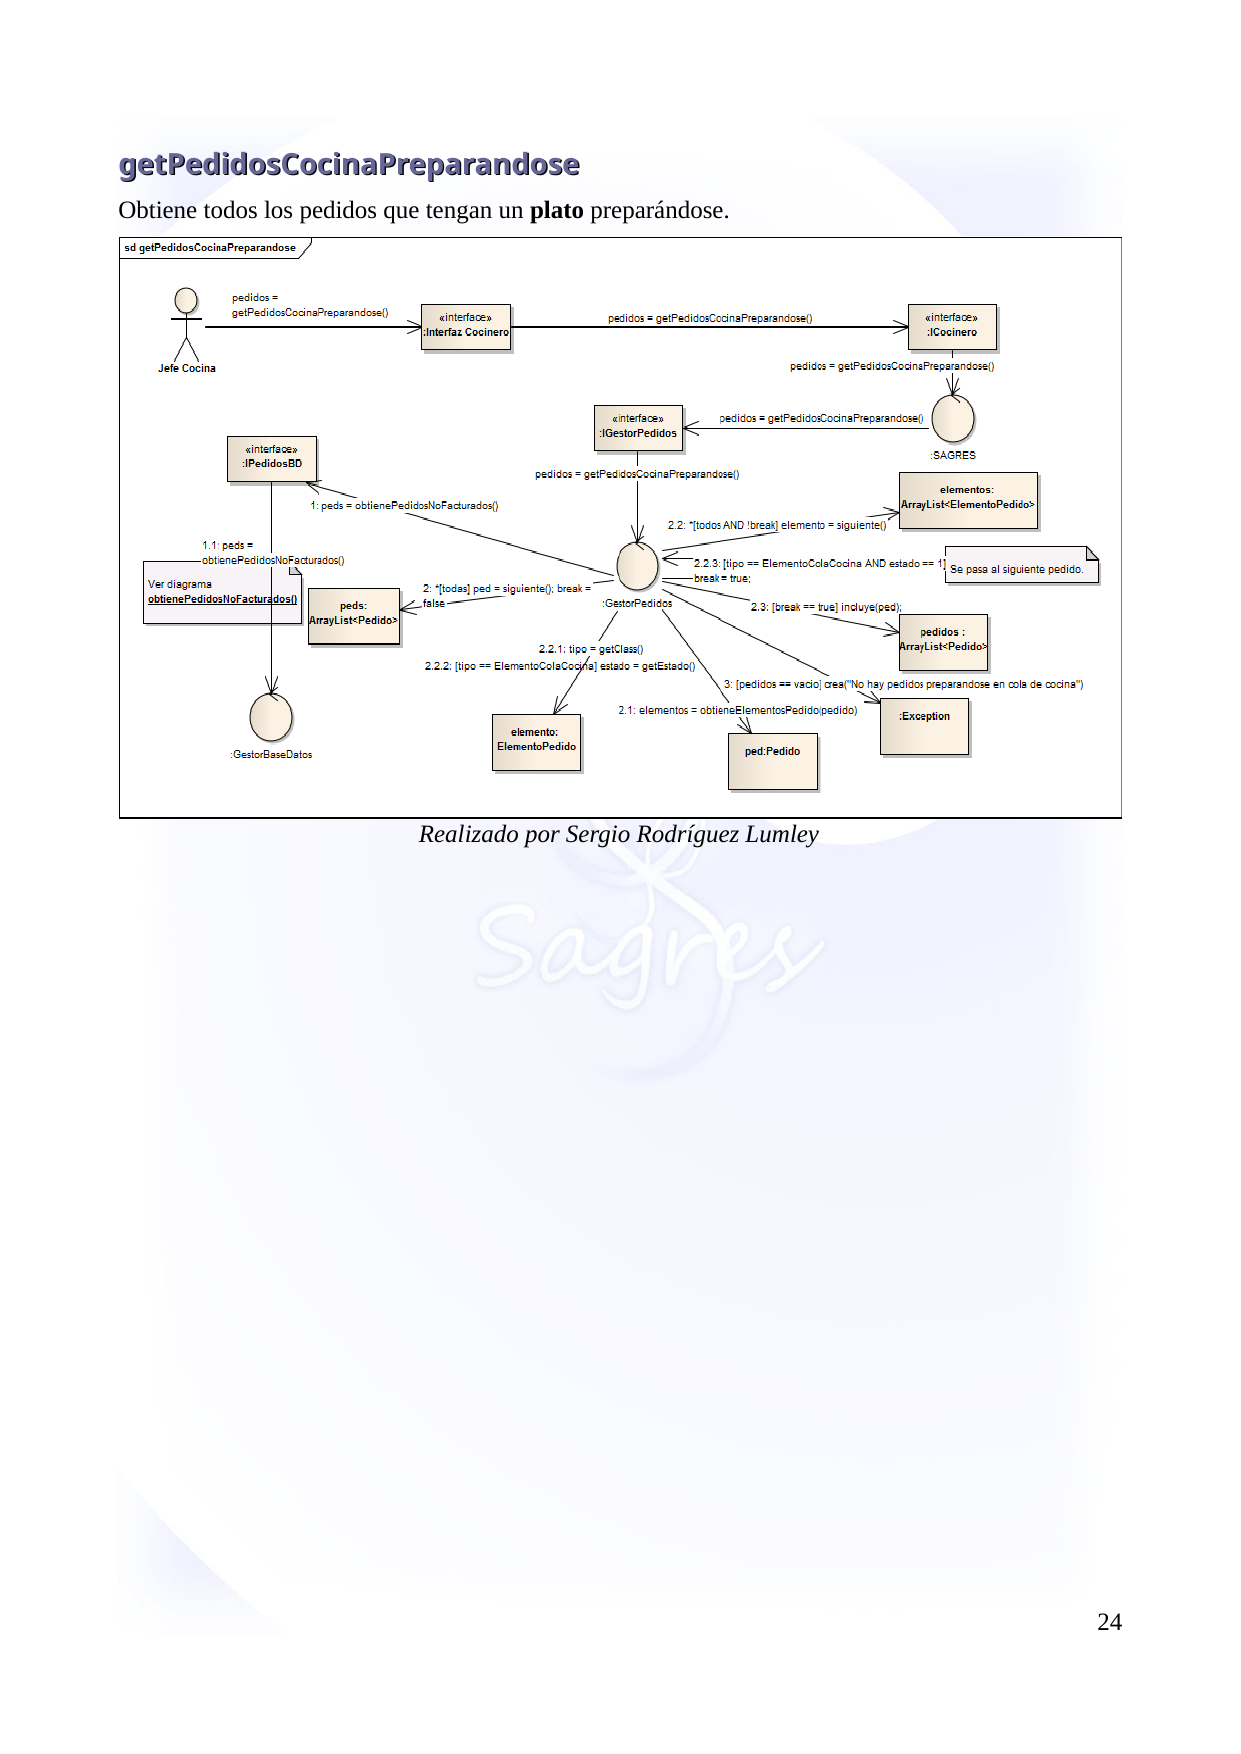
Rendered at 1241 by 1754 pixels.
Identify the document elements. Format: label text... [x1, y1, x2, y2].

picture [118, 118, 1122, 143]
subtitle getPedidosCocinaPreparandose [118, 143, 1122, 183]
picture [118, 183, 1122, 195]
text Obtiene todos los pedidos que tengan un plato preparándose. [118, 195, 1122, 224]
picture [118, 848, 1122, 1636]
text Realizado por Sergio Rodríguez Lumley [118, 819, 1122, 848]
picture [118, 224, 1122, 819]
